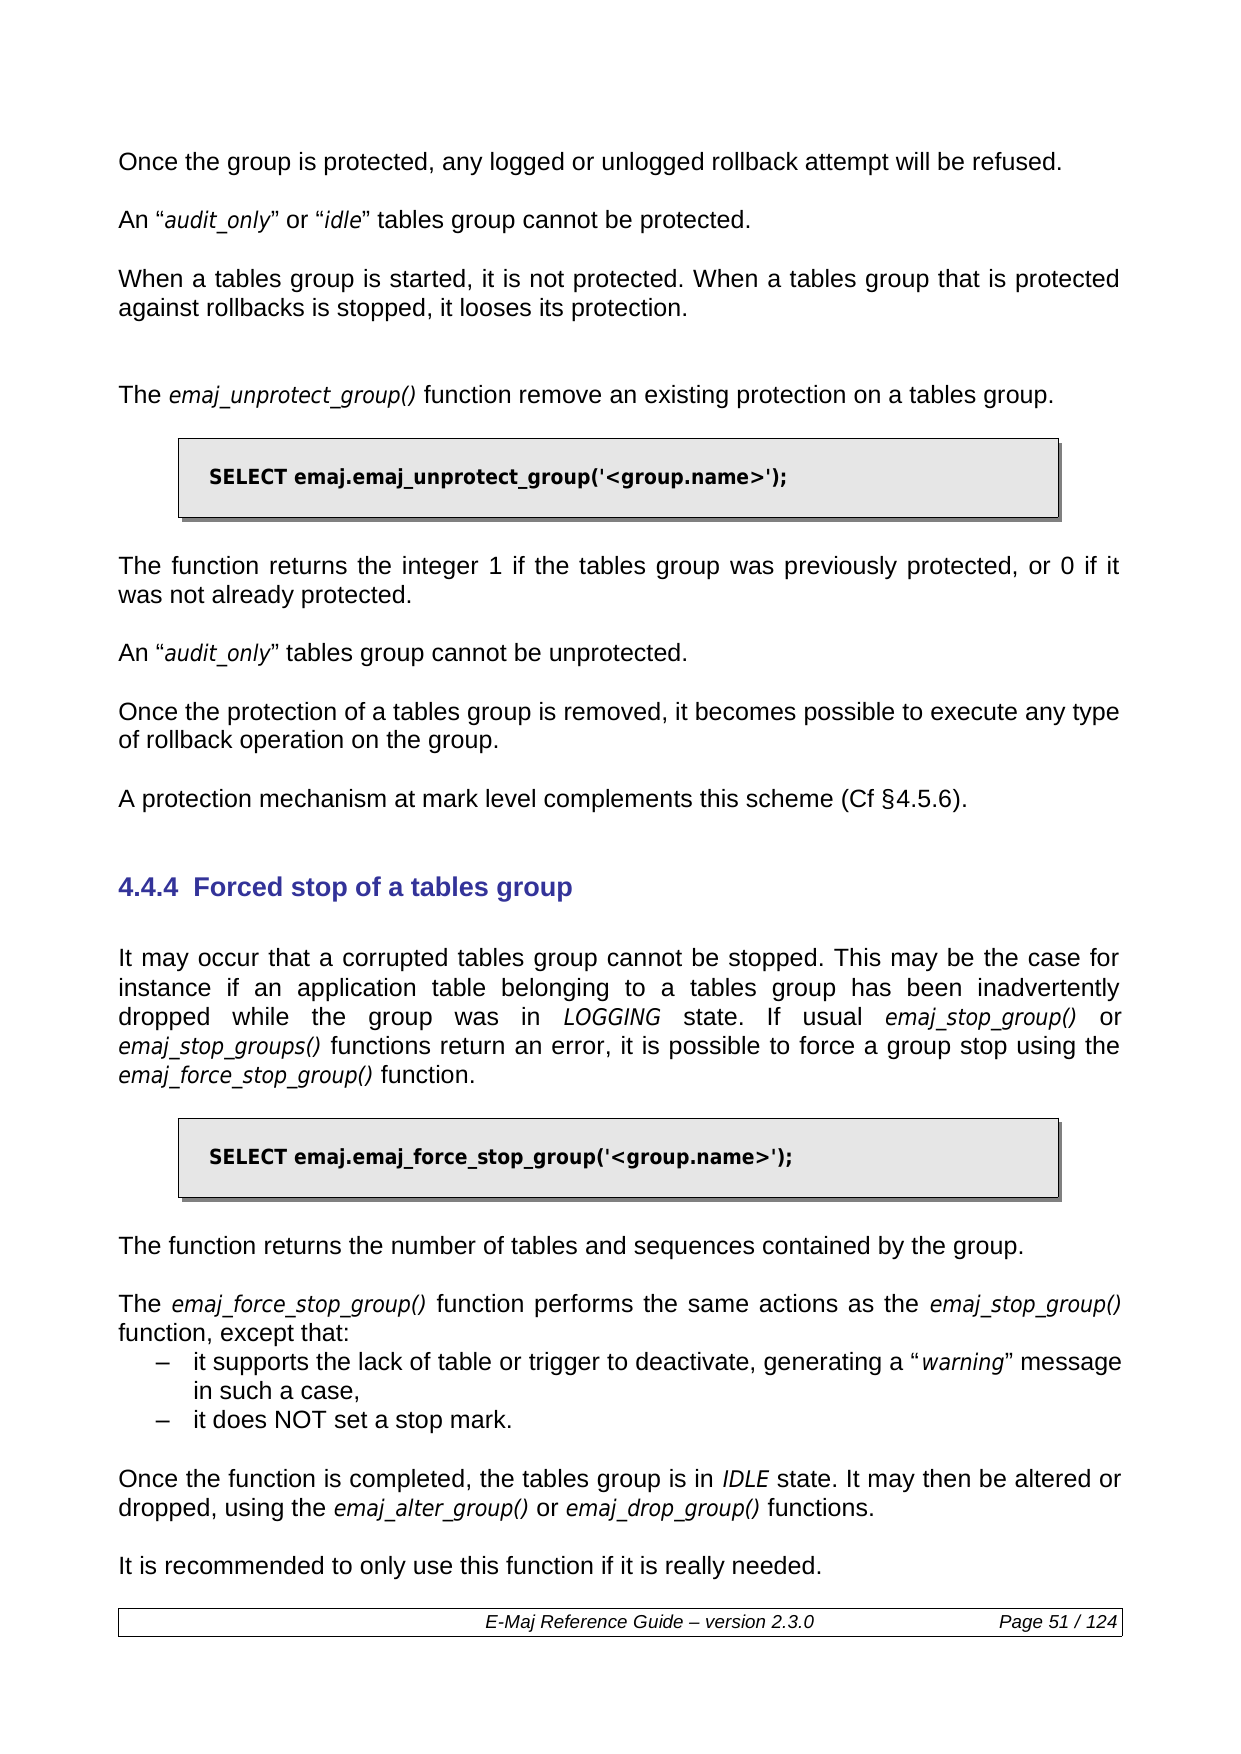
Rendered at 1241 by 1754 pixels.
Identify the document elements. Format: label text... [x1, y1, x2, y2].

text An “audit_only” or “idle” tables group cannot be protected. [118, 205, 1122, 234]
text When a tables group is started, it is not protected. When a tables group that is protected against rollbacks is stopped, it looses its protection. [118, 263, 1122, 322]
text Once the group is protected, any logged or unlogged rollback attempt will be refused. [118, 147, 1122, 176]
text It may occur that a corrupted tables group cannot be stopped. This may be the case for instance if an application table belonging to a tables group has been inadvertently dropped while the group was in LOGGING state. If usual emaj_stop_group() or emaj_stop_groups() functions return an error, it is possible to force a group stop using the emaj_force_stop_group() function. [118, 943, 1122, 1089]
text It is recommended to only use this function if it is really needed. [118, 1551, 1122, 1580]
subtitle Forced stop of a tables group [118, 871, 1122, 902]
text SELECT emaj.emaj_unprotect_group('<group.name>'); [179, 462, 1058, 487]
list it supports the lack of table or trigger to deactivate, generating a “warning” message in such a case, [156, 1347, 1122, 1405]
text Once the function is completed, the tables group is in IDLE state. It may then be altered or dropped, using the emaj_alter_group() or emaj_drop_group() functions. [118, 1463, 1122, 1522]
text The emaj_unprotect_group() function remove an existing protection on a tables group. [118, 380, 1122, 409]
text The function returns the number of tables and sequences contained by the group. [118, 1231, 1122, 1260]
text The emaj_force_stop_group() function performs the same actions as the emaj_stop_group() function, except that: [118, 1289, 1122, 1347]
text A protection mechanism at mark level complements this scheme (Cf §4.5.6). [118, 783, 1122, 813]
text An “audit_only” tables group cannot be unprotected. [118, 638, 1122, 667]
text The function returns the integer 1 if the tables group was previously protected, or 0 if it was not already protected. [118, 551, 1122, 609]
list it does NOT set a stop mark. [156, 1405, 1122, 1434]
text SELECT emaj.emaj_force_stop_group('<group.name>'); [179, 1142, 1058, 1167]
text Once the protection of a tables group is removed, it becomes possible to execute any type of rollback operation on the group. [118, 696, 1122, 754]
